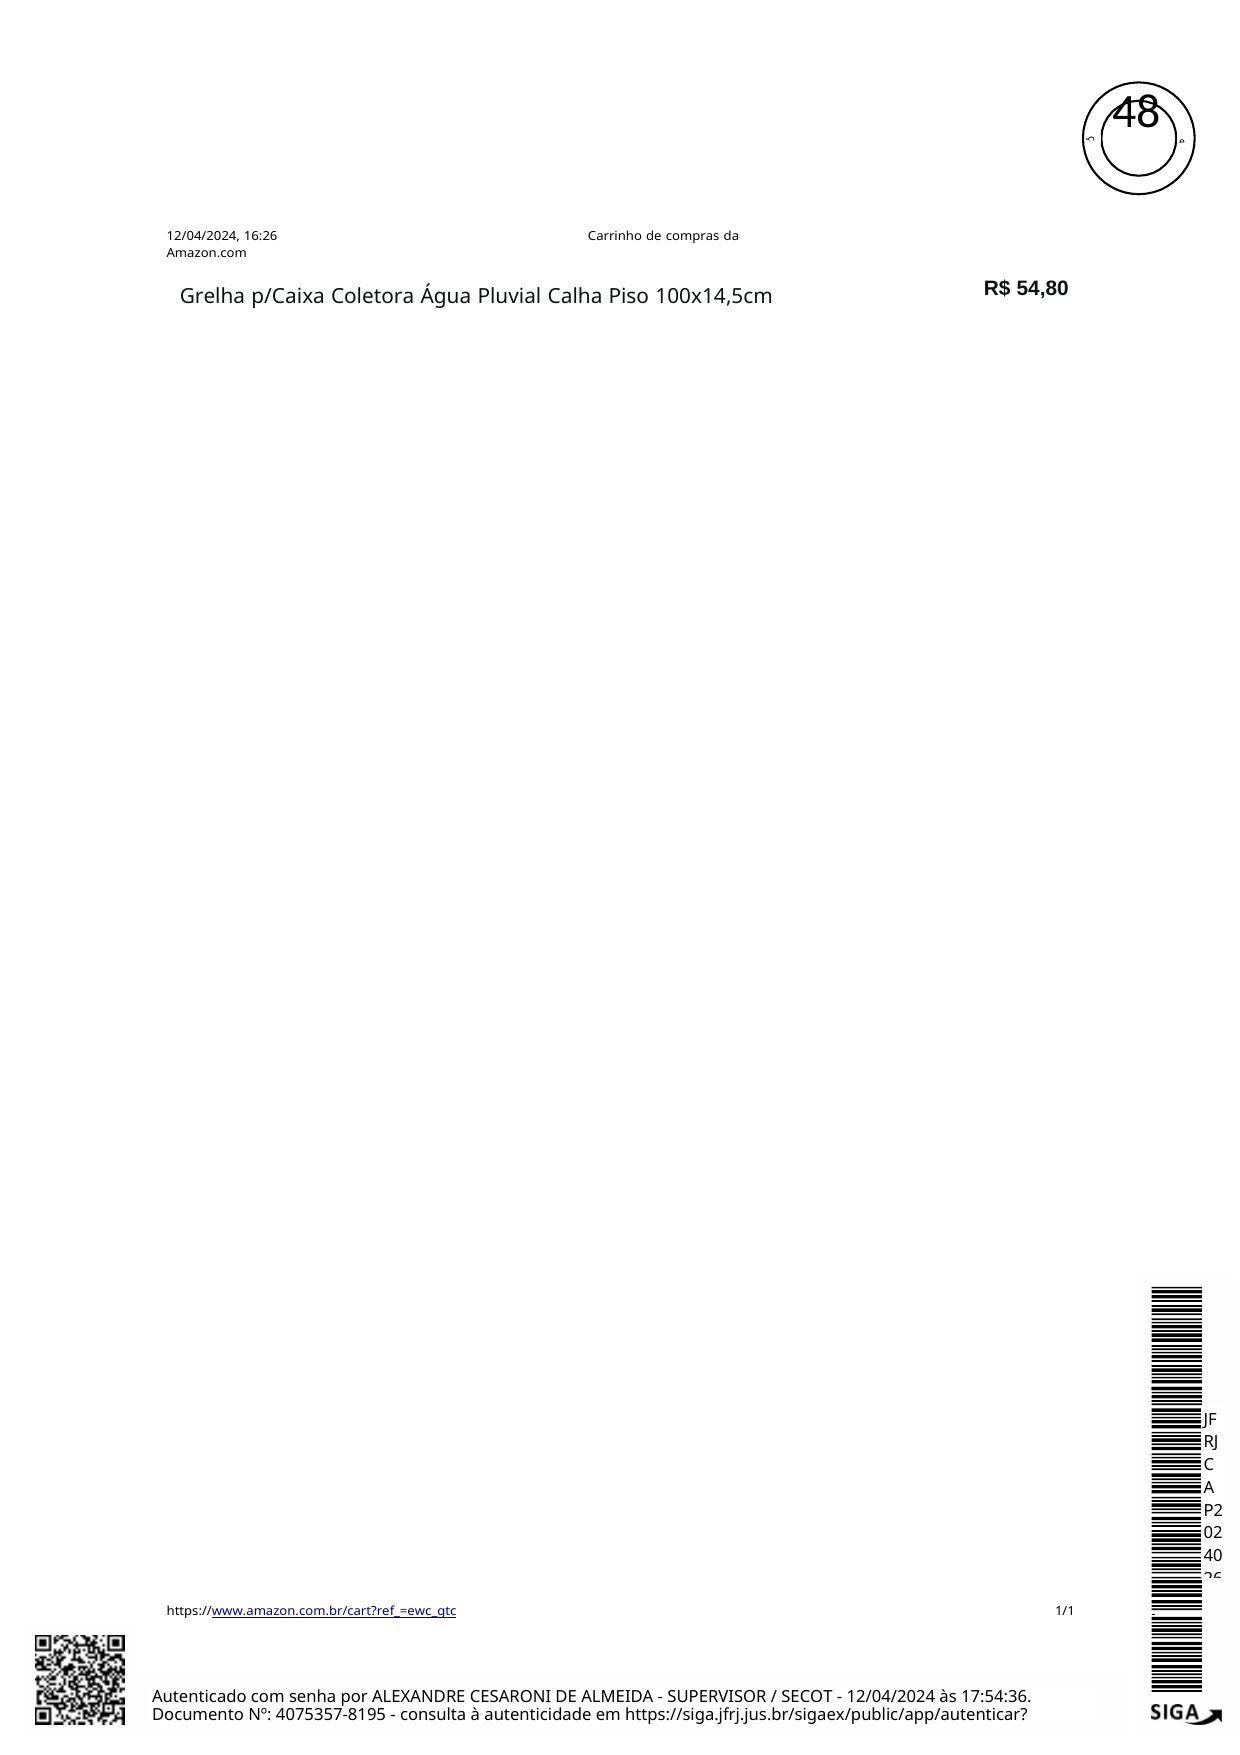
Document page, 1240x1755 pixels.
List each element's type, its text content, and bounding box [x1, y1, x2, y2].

text e [1179, 134, 1193, 143]
text Grelha p/Caixa Coletora Água Pluvial Calha Piso 100x14,5cm [179, 281, 816, 310]
text 12/04/2024, 16:26 Carrinho de compras da Amazon.com [166, 227, 816, 261]
text JFRJCAP202402680A [1203, 1407, 1224, 1578]
text https://www.amazon.com.br/cart?ref_=ewc_gtc 1/1 [166, 1602, 1140, 1619]
text R$ 54,80 [983, 275, 1239, 299]
text ç [1085, 136, 1099, 143]
